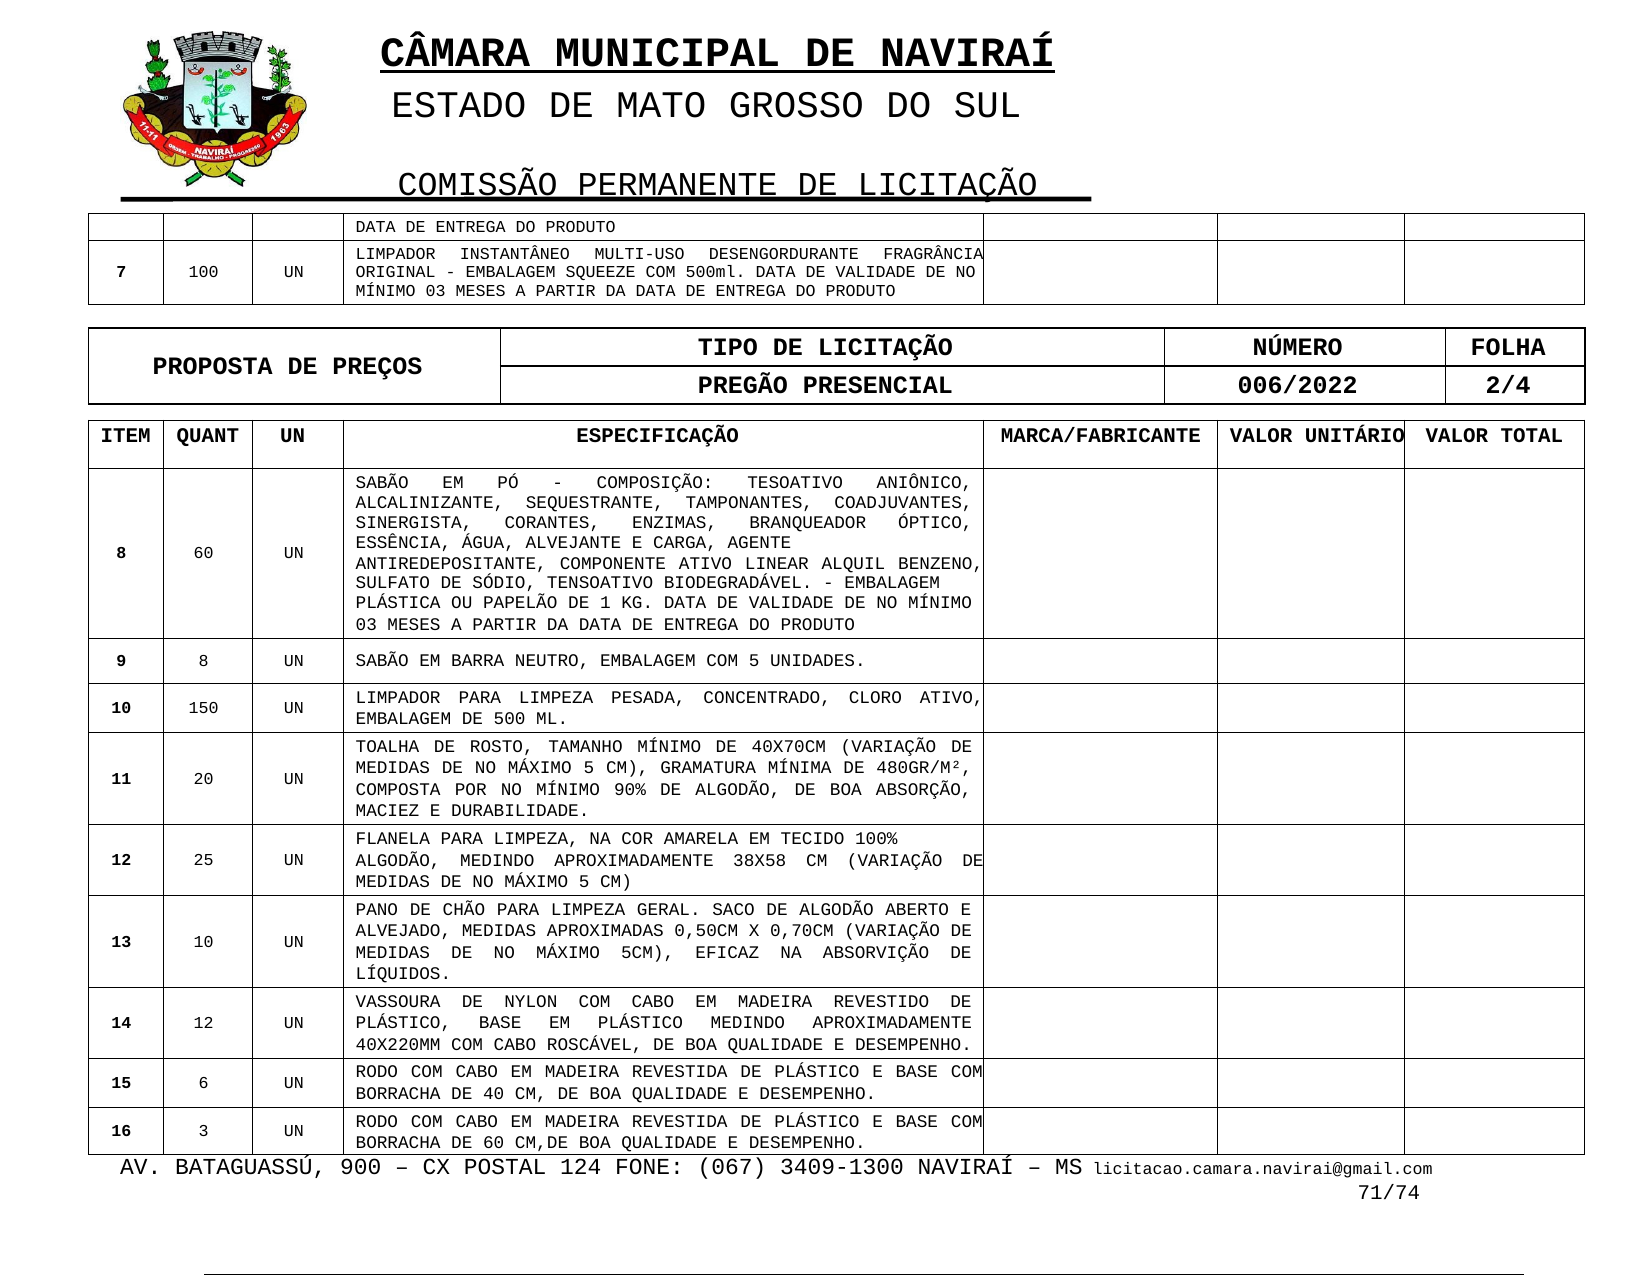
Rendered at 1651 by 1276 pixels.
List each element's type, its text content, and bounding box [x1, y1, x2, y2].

table_header VALOR UNITÁRIO [1218, 421, 1404, 468]
table_cell [253, 214, 343, 240]
table_header MARCA/FABRICANTE [984, 421, 1217, 468]
table_cell [984, 241, 1217, 304]
table_cell [984, 825, 1217, 895]
table_cell SABÃO EM PÓ - COMPOSIÇÃO: TESOATIVO ANIÔNICO, ALCALINIZANTE, SEQUESTRANTE, TAMPONANTES, COADJUVANTES, SINERGISTA, CORANTES, ENZIMAS, BRANQUEADOR ÓPTICO, ESSÊNCIA, ÁGUA, ALVEJANTE E CARGA, AGENTE ANTIREDEPOSITANTE, COMPONENTE ATIVO LINEAR ALQUIL BENZENO, SULFATO DE SÓDIO, TENSOATIVO BIODEGRADÁVEL. - EMBALAGEM PLÁSTICA OU PAPELÃO DE 1 KG. DATA DE VALIDADE DE NO MÍNIMO 03 MESES A PARTIR DA DATA DE ENTREGA DO PRODUTO [344, 469, 983, 637]
table_cell [1218, 1108, 1404, 1154]
table_cell [1405, 1108, 1584, 1154]
table_cell UN [253, 639, 343, 683]
table_cell [984, 639, 1217, 683]
table_cell 150 [164, 684, 252, 732]
table_cell [984, 214, 1217, 240]
table_cell SABÃO EM BARRA NEUTRO, EMBALAGEM COM 5 UNIDADES. [344, 639, 983, 683]
table_cell [984, 988, 1217, 1057]
table_cell [984, 896, 1217, 987]
table_cell [984, 733, 1217, 824]
table_cell UN [253, 1059, 343, 1107]
table_cell UN [253, 825, 343, 895]
table_cell 10 [89, 684, 163, 732]
table_cell 7 [89, 241, 163, 304]
table_header NÚMERO [1165, 329, 1445, 365]
table_cell LIMPADOR PARA LIMPEZA PESADA, CONCENTRADO, CLORO ATIVO, EMBALAGEM DE 500 ML. [344, 684, 983, 732]
table_header VALOR TOTAL [1405, 421, 1584, 468]
table_cell 12 [89, 825, 163, 895]
table_cell 15 [89, 1059, 163, 1107]
table_cell [1405, 214, 1584, 240]
table_cell [1218, 684, 1404, 732]
table_cell [1218, 733, 1404, 824]
table_cell VASSOURA DE NYLON COM CABO EM MADEIRA REVESTIDO DE PLÁSTICO, BASE EM PLÁSTICO MEDINDO APROXIMADAMENTE 40X220MM COM CABO ROSCÁVEL, DE BOA QUALIDADE E DESEMPENHO. [344, 988, 983, 1057]
table_cell 2/4 [1446, 367, 1584, 403]
table_cell [1218, 214, 1404, 240]
table_cell UN [253, 733, 343, 824]
table_cell [1405, 469, 1584, 637]
table_cell [984, 469, 1217, 637]
table_cell [984, 1108, 1217, 1154]
table_cell UN [253, 1108, 343, 1154]
table_cell [1218, 896, 1404, 987]
table_header QUANT [164, 421, 252, 468]
table_cell [1218, 1059, 1404, 1107]
table_header TIPO DE LICITAÇÃO [501, 329, 1164, 365]
table_cell UN [253, 988, 343, 1057]
table_cell [1405, 1059, 1584, 1107]
table_cell 60 [164, 469, 252, 637]
table_cell UN [253, 684, 343, 732]
table_cell 9 [89, 639, 163, 683]
table_cell 12 [164, 988, 252, 1057]
table_header ESPECIFICAÇÃO [344, 421, 983, 468]
table_cell TOALHA DE ROSTO, TAMANHO MÍNIMO DE 40X70CM (VARIAÇÃO DE MEDIDAS DE NO MÁXIMO 5 CM), GRAMATURA MÍNIMA DE 480GR/M², COMPOSTA POR NO MÍNIMO 90% DE ALGODÃO, DE BOA ABSORÇÃO, MACIEZ E DURABILIDADE. [344, 733, 983, 824]
table_cell [1218, 639, 1404, 683]
table_cell 11 [89, 733, 163, 824]
table_cell 100 [164, 241, 252, 304]
table_cell [89, 214, 163, 240]
table_cell UN [253, 469, 343, 637]
table_cell [1405, 733, 1584, 824]
table_cell RODO COM CABO EM MADEIRA REVESTIDA DE PLÁSTICO E BASE COM BORRACHA DE 40 CM, DE BOA QUALIDADE E DESEMPENHO. [344, 1059, 983, 1107]
table_cell 14 [89, 988, 163, 1057]
table_cell [1218, 825, 1404, 895]
table_cell 25 [164, 825, 252, 895]
table_cell [984, 684, 1217, 732]
table_cell [1405, 988, 1584, 1057]
table_cell [1405, 684, 1584, 732]
table_cell [1405, 639, 1584, 683]
table_cell 006/2022 [1165, 367, 1445, 403]
table_cell 13 [89, 896, 163, 987]
table_cell RODO COM CABO EM MADEIRA REVESTIDA DE PLÁSTICO E BASE COM BORRACHA DE 60 CM,DE BOA QUALIDADE E DESEMPENHO. [344, 1108, 983, 1154]
table_cell PANO DE CHÃO PARA LIMPEZA GERAL. SACO DE ALGODÃO ABERTO E ALVEJADO, MEDIDAS APROXIMADAS 0,50CM X 0,70CM (VARIAÇÃO DE MEDIDAS DE NO MÁXIMO 5CM), EFICAZ NA ABSORVIÇÃO DE LÍQUIDOS. [344, 896, 983, 987]
table_cell LIMPADOR INSTANTÂNEO MULTI-USO DESENGORDURANTE FRAGRÂNCIA ORIGINAL - EMBALAGEM SQUEEZE COM 500ml. DATA DE VALIDADE DE NO MÍNIMO 03 MESES A PARTIR DA DATA DE ENTREGA DO PRODUTO [344, 241, 983, 304]
table_cell 8 [89, 469, 163, 637]
table_cell 20 [164, 733, 252, 824]
table_cell UN [253, 241, 343, 304]
table_cell PREGÃO PRESENCIAL [501, 367, 1164, 403]
table_cell 10 [164, 896, 252, 987]
table_header ITEM [89, 421, 163, 468]
table_cell 16 [89, 1108, 163, 1154]
table_cell [1405, 896, 1584, 987]
table_cell [984, 1059, 1217, 1107]
table_cell [1218, 241, 1404, 304]
table_cell [1405, 825, 1584, 895]
table_cell [1405, 241, 1584, 304]
table_cell DATA DE ENTREGA DO PRODUTO [344, 214, 983, 240]
table_cell [164, 214, 252, 240]
table_header PROPOSTA DE PREÇOS [89, 329, 500, 403]
table_cell [1218, 469, 1404, 637]
table_header FOLHA [1446, 329, 1584, 365]
table_cell UN [253, 896, 343, 987]
table_cell 3 [164, 1108, 252, 1154]
table_cell 8 [164, 639, 252, 683]
table_cell 6 [164, 1059, 252, 1107]
table_cell [1218, 988, 1404, 1057]
table_cell FLANELA PARA LIMPEZA, NA COR AMARELA EM TECIDO 100% ALGODÃO, MEDINDO APROXIMADAMENTE 38X58 CM (VARIAÇÃO DE MEDIDAS DE NO MÁXIMO 5 CM) [344, 825, 983, 895]
table_header UN [253, 421, 343, 468]
